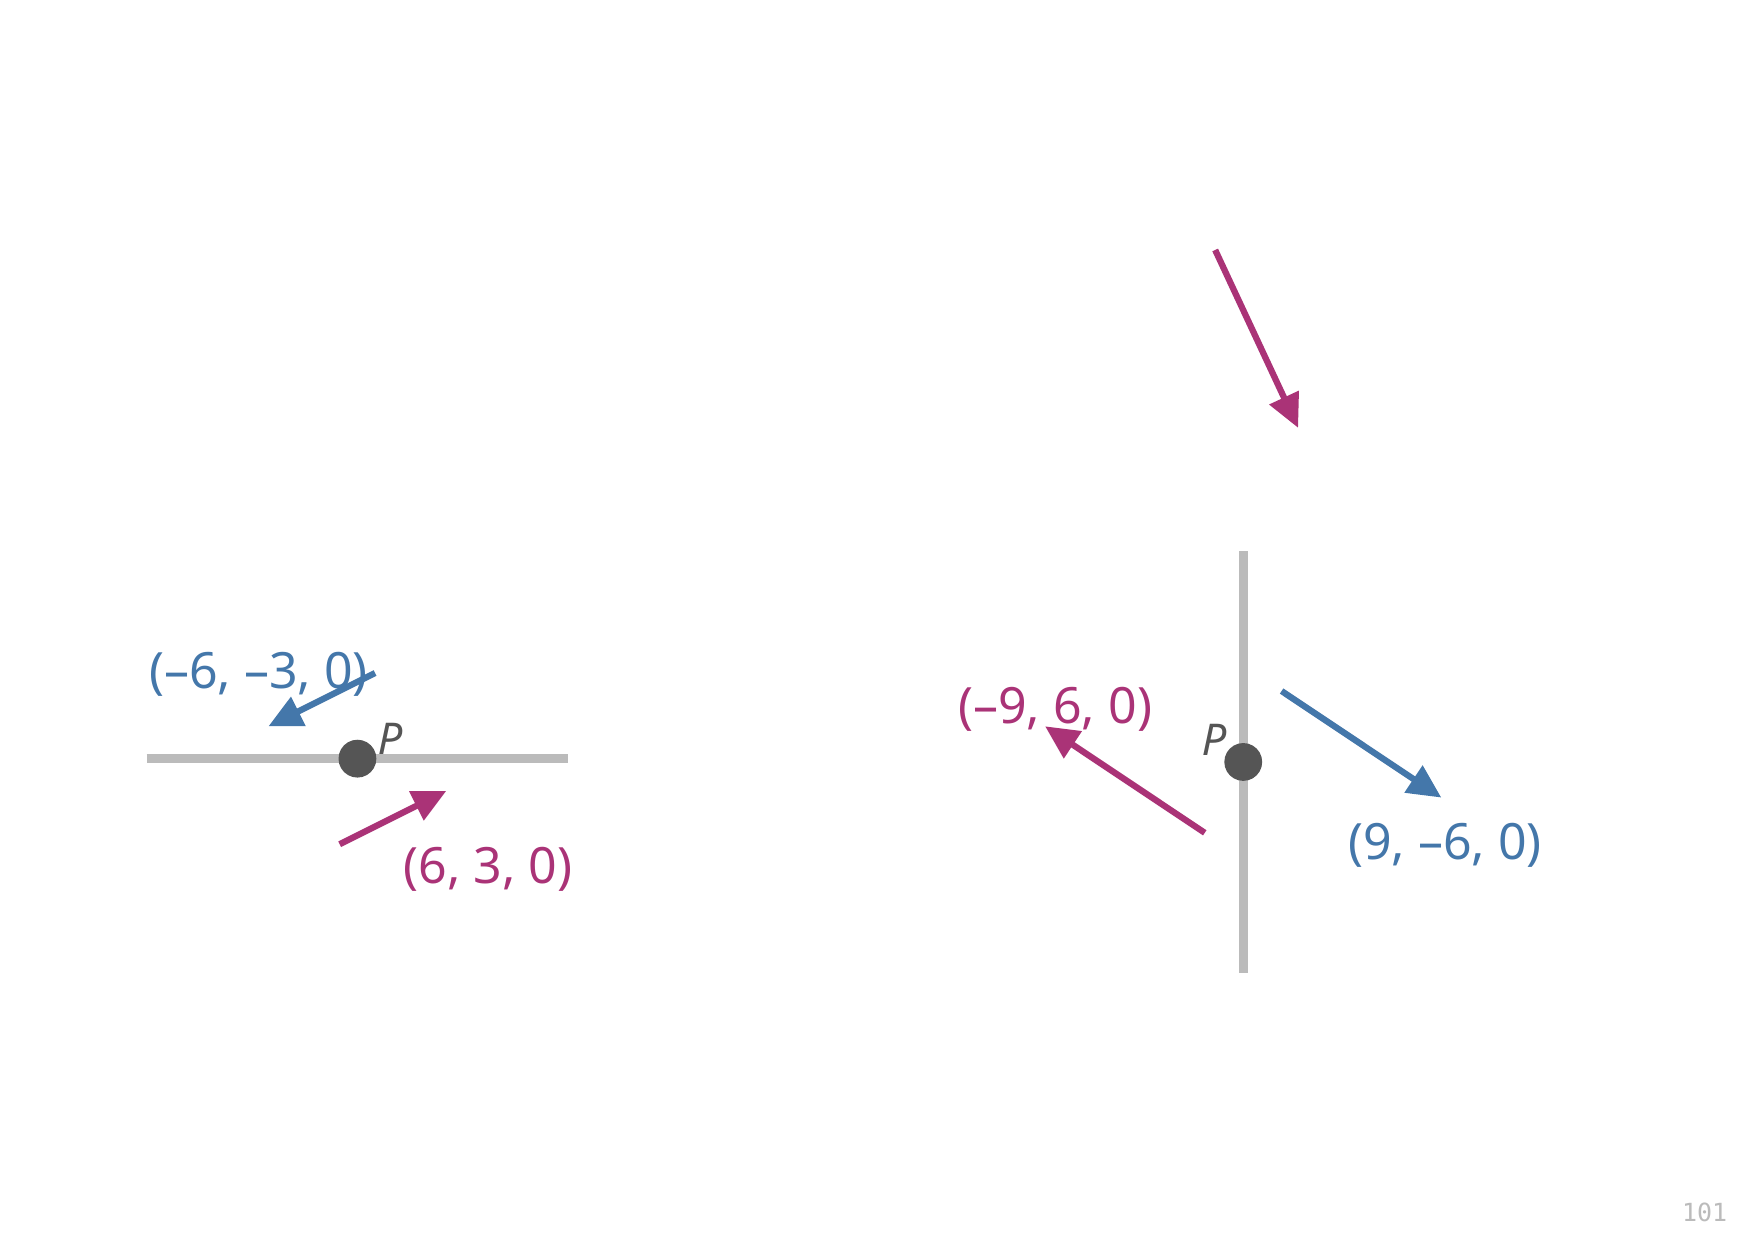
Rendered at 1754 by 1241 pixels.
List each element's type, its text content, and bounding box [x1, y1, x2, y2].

text_box [338, 739, 377, 778]
text_box (6, 3, 0) [388, 822, 577, 888]
text_box [1224, 743, 1263, 781]
text_box (–6, –3, 0) [134, 627, 373, 693]
text_box (–9, 6, 0) [943, 662, 1157, 728]
text_box P [362, 700, 420, 759]
text_box (9, –6, 0) [1333, 798, 1547, 864]
text_box P [1186, 701, 1244, 760]
